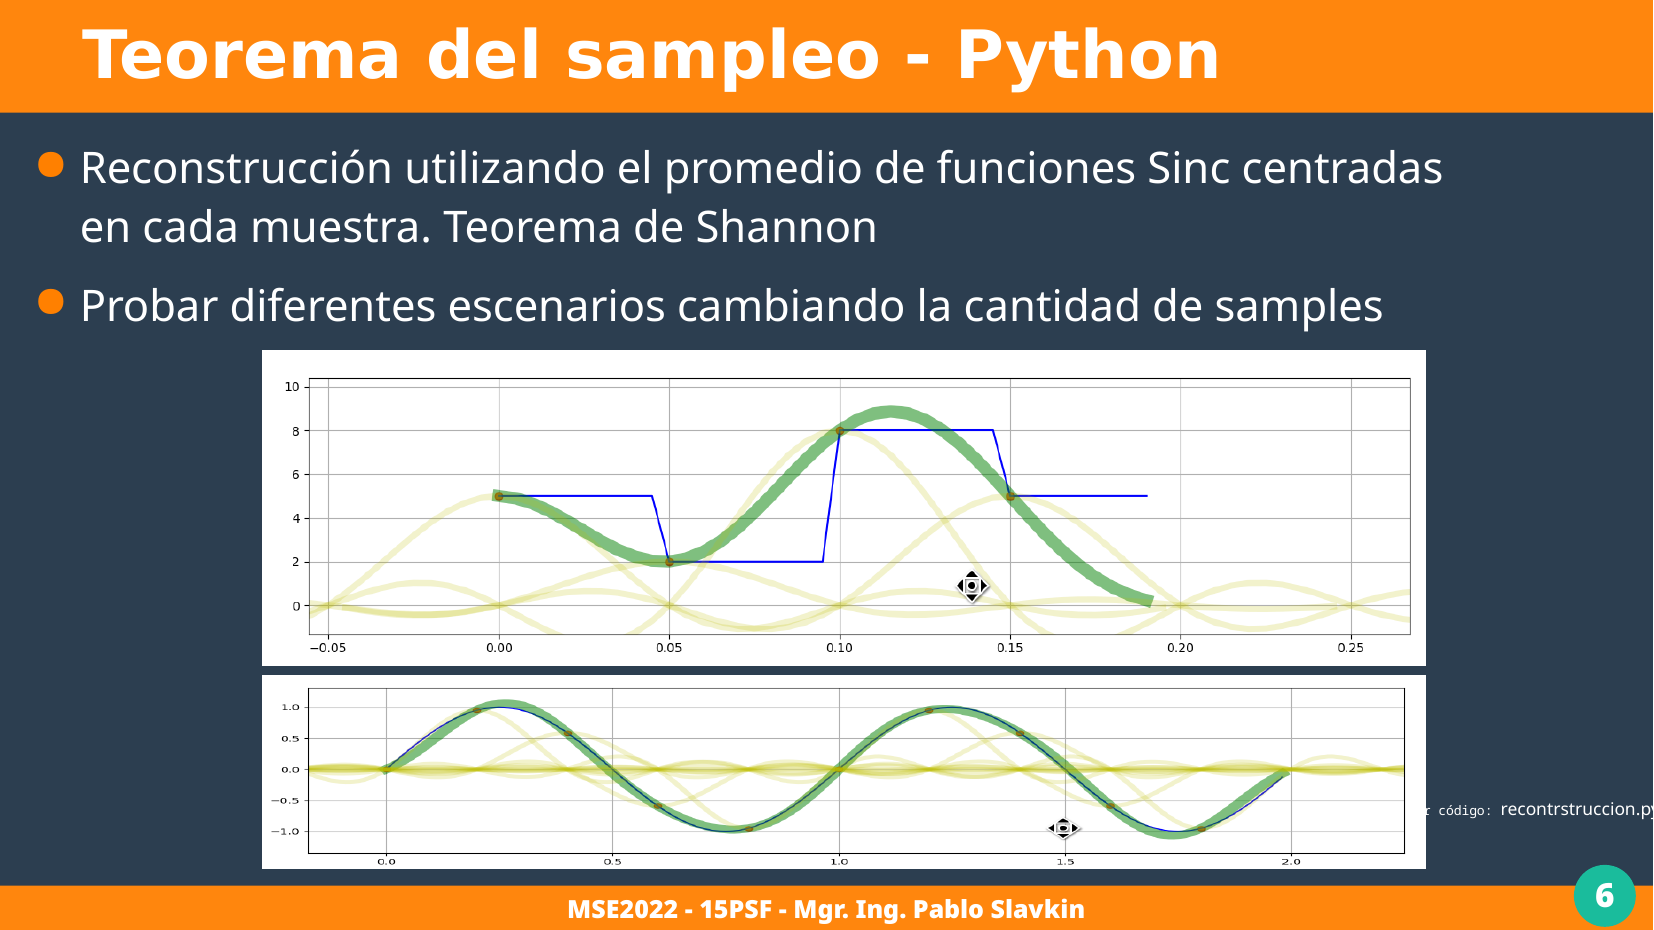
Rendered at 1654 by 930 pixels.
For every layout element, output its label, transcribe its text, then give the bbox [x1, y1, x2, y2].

picture [262, 350, 1426, 666]
title Teorema del sampleo - Python [0, 16, 1653, 113]
list Reconstrucción utilizando el promedio de funciones Sinc centradas en cada muestra. Teorema de Shannon Probar diferentes escenarios cambiando la cantidad de samples [18, 137, 1501, 338]
picture [262, 675, 1426, 869]
text_box Ver código: recontrstruccion.py [1392, 781, 1653, 837]
